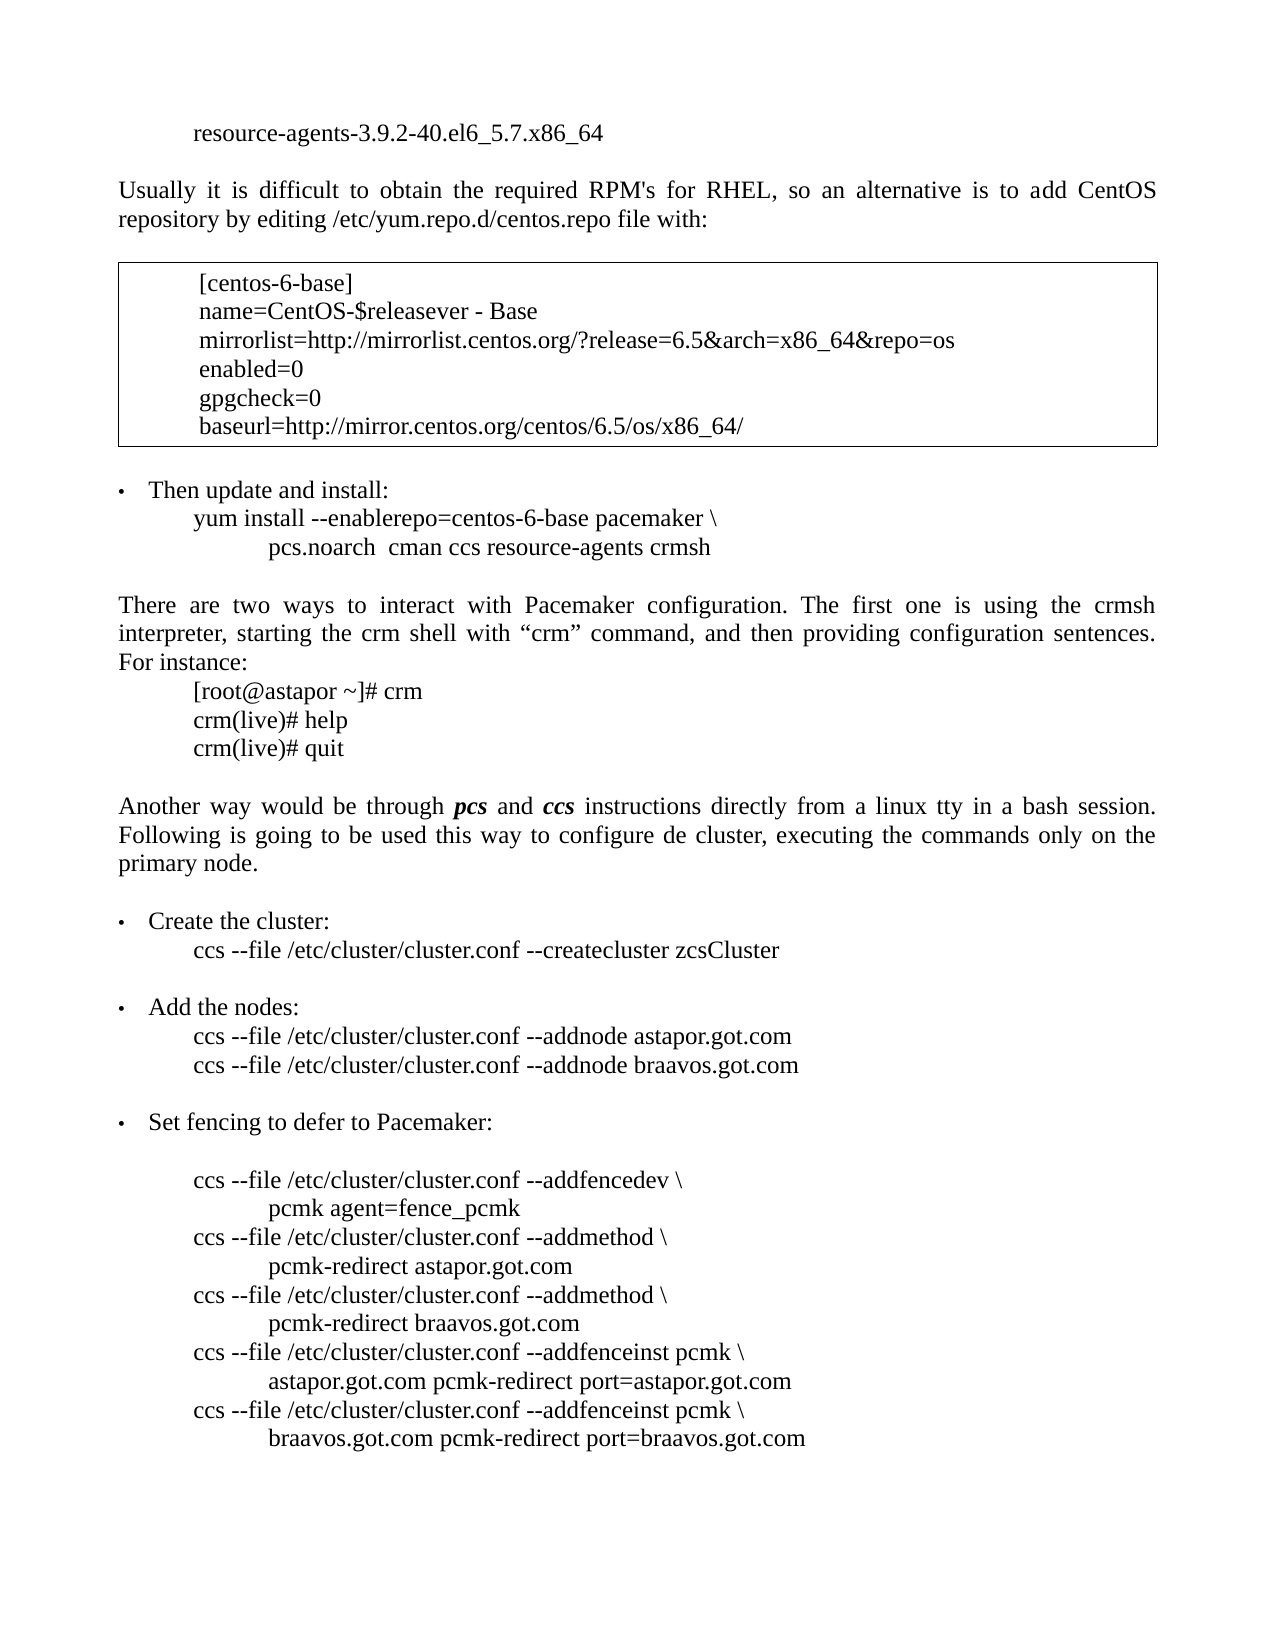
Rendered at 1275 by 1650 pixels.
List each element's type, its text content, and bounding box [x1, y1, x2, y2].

text There are two ways to interact with Pacemaker configuration. The first one is using the crmsh interpreter, starting the crm shell with “crm” command, and then providing configuration sentences. For instance: [118, 590, 1157, 676]
text ccs --file /etc/cluster/cluster.conf --addnode braavos.got.com [118, 1050, 1157, 1078]
text ccs --file /etc/cluster/cluster.conf --addnode astapor.got.com [118, 1021, 1157, 1050]
text ccs --file /etc/cluster/cluster.conf --addmethod \ [118, 1280, 1157, 1308]
text ccs --file /etc/cluster/cluster.conf --addfencedev \ [118, 1165, 1157, 1193]
text [root@astapor ~]# crm [118, 676, 1157, 705]
text resource-agents-3.9.2-40.el6_5.7.x86_64 [193, 118, 1157, 147]
list Add the nodes: [118, 992, 1157, 1021]
text ccs --file /etc/cluster/cluster.conf --addfenceinst pcmk \ [118, 1395, 1157, 1423]
text pcmk-redirect astapor.got.com [118, 1251, 1157, 1280]
text yum install --enablerepo=centos-6-base pacemaker \ [118, 503, 1157, 532]
list Then update and install: [118, 475, 1157, 503]
table_header [centos-6-base] name=CentOS-$releasever - Base mirrorlist=http://mirrorlist.centos.org/?release=6.5&arch=x86_64&repo=os enabled=0 gpgcheck=0 baseurl=http://mirror.centos.org/centos/6.5/os/x86_64/ [119, 263, 1157, 446]
text braavos.got.com pcmk-redirect port=braavos.got.com [118, 1423, 1157, 1452]
text pcmk agent=fence_pcmk [118, 1193, 1157, 1222]
text crm(live)# quit [118, 733, 1157, 762]
text Another way would be through pcs and ccs instructions directly from a linux tty in a bash session. Following is going to be used this way to configure de cluster, executing the commands only on the primary node. [118, 791, 1157, 877]
list Set fencing to defer to Pacemaker: [118, 1107, 1157, 1136]
text pcs.noarch cman ccs resource-agents crmsh [118, 532, 1157, 561]
text Usually it is difficult to obtain the required RPM's for RHEL, so an alternative is to add CentOS repository by editing /etc/yum.repo.d/centos.repo file with: [118, 176, 1157, 233]
text ccs --file /etc/cluster/cluster.conf --createcluster zcsCluster [118, 935, 1157, 963]
text pcmk-redirect braavos.got.com [118, 1308, 1157, 1337]
text crm(live)# help [118, 705, 1157, 733]
text ccs --file /etc/cluster/cluster.conf --addmethod \ [118, 1222, 1157, 1251]
text astapor.got.com pcmk-redirect port=astapor.got.com [118, 1366, 1157, 1395]
list Create the cluster: [118, 906, 1157, 935]
text ccs --file /etc/cluster/cluster.conf --addfenceinst pcmk \ [118, 1337, 1157, 1366]
